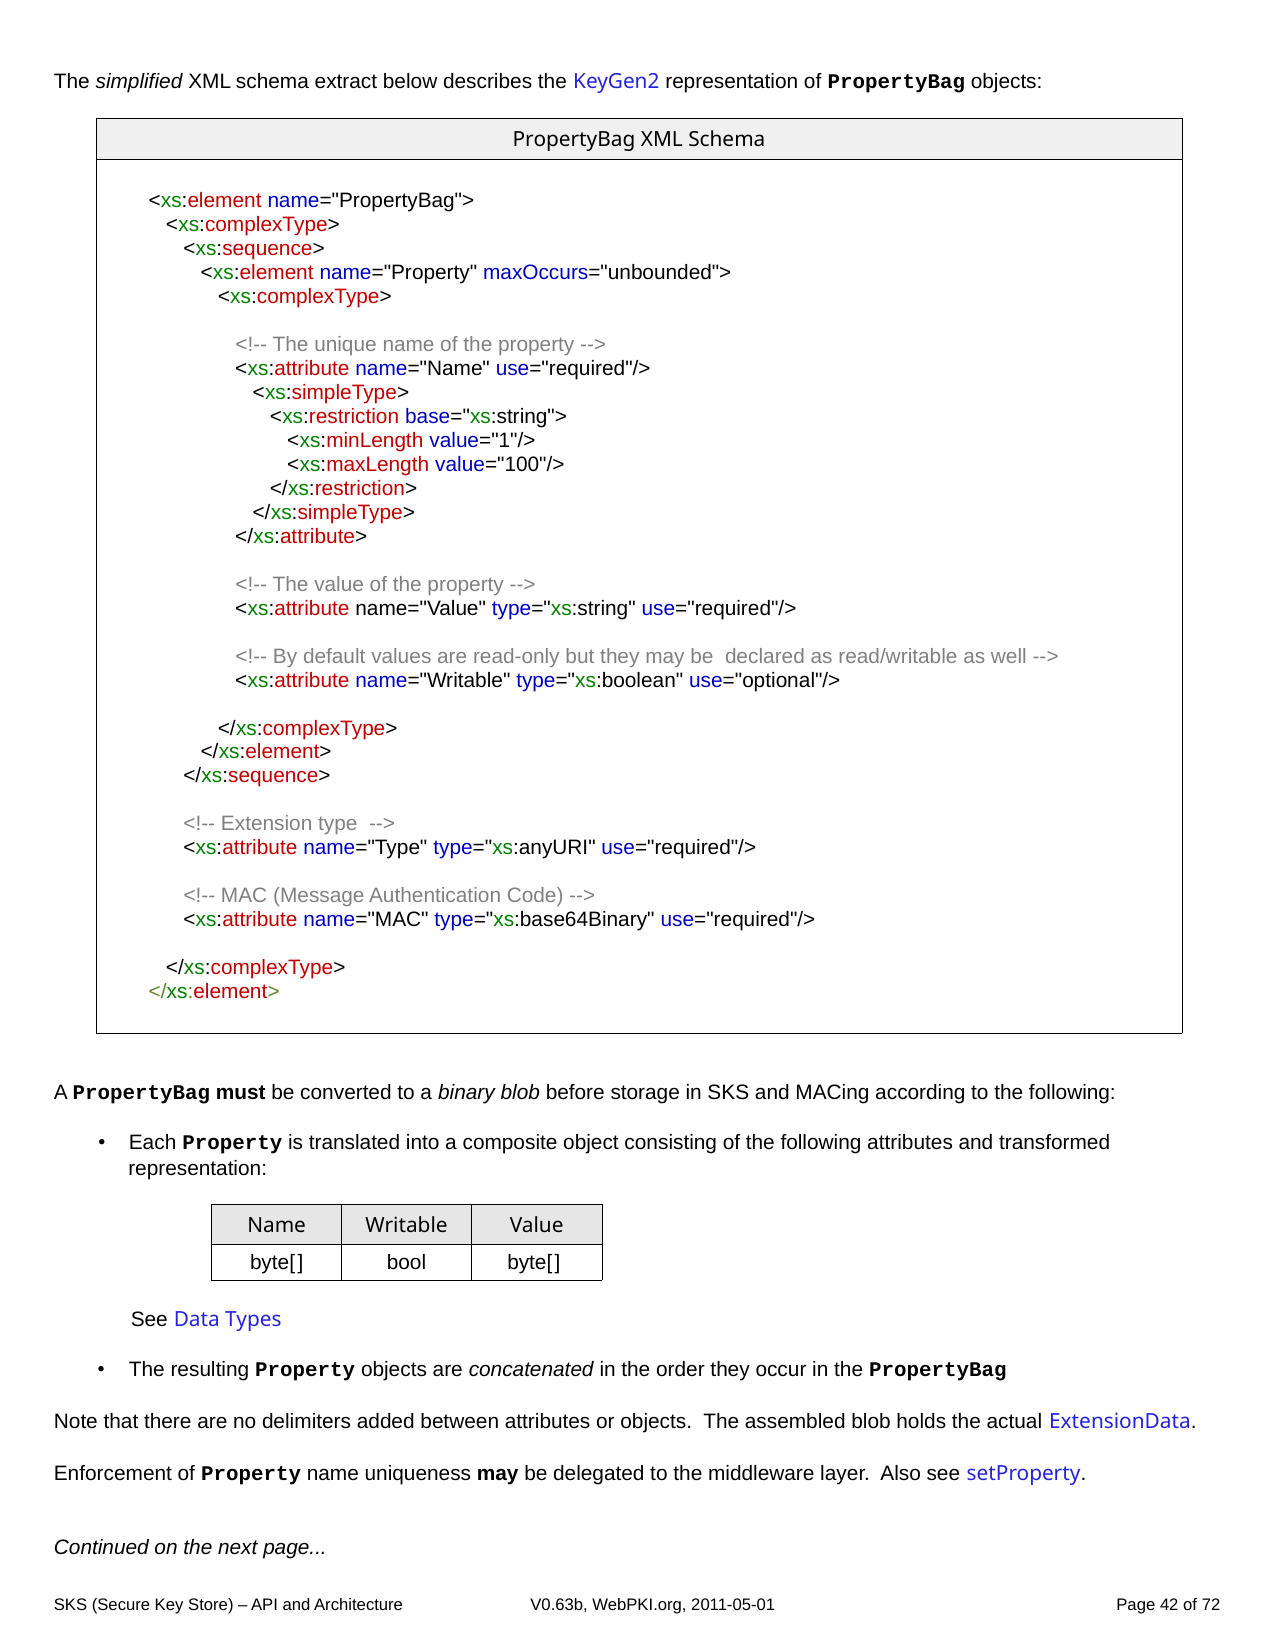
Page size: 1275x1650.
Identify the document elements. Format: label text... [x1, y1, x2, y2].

text The simplified XML schema extract below describes the KeyGen2 representation of PropertyBag objects: [54, 66, 1221, 94]
table_cell byte⁮[ ] [212, 1245, 341, 1280]
list Each Property is translated into a composite object consisting of the following attributes and transformed representation: [98, 1130, 1221, 1180]
table_header Name [212, 1205, 341, 1244]
text Note that there are no delimiters added between attributes or objects. The assembled blob holds the actual ExtensionData. [54, 1406, 1221, 1434]
table_header Value [472, 1205, 602, 1244]
text Enforcement of Property name uniqueness may be delegated to the middleware layer. Also see setProperty. [54, 1458, 1221, 1487]
table_header PropertyBag XML Schema [97, 119, 1182, 159]
table_cell bool [342, 1245, 471, 1280]
text Continued on the next page... [54, 1534, 1221, 1558]
list See Data Types [101, 1280, 1221, 1356]
text A PropertyBag must be converted to a binary blob before storage in SKS and MACing according to the following: [54, 1080, 1221, 1130]
table_header Writable [342, 1205, 471, 1244]
list The resulting Property objects are concatenated in the order they occur in the PropertyBag [97, 1356, 1221, 1382]
table_cell <xs:element name="PropertyBag"> <xs:complexType> <xs:sequence> <xs:element name="Property" maxOccurs="unbounded"> <xs:complexType> <!-- The unique name of the property --> <xs:attribute name="Name" use="required"/> <xs:simpleType> <xs:restriction base="xs:string"> <xs:minLength value="1"/> <xs:maxLength value="100"/> </xs:restriction> </xs:simpleType> </xs:attribute> <!-- The value of the property --> <xs:attribute name="Value" type="xs:string" use="required"/> <!-- By default values are read-only but they may be declared as read/writable as well --> <xs:attribute name="Writable" type="xs:boolean" use="optional"/> </xs:complexType> </xs:element> </xs:sequence> <!-- Extension type --> <xs:attribute name="Type" type="xs:anyURI" use="required"/> <!-- MAC (Message Authentication Code) --> <xs:attribute name="MAC" type="xs:base64Binary" use="required"/> </xs:complexType> </xs:element> [97, 160, 1182, 1032]
table_cell byte⁮[ ] [472, 1245, 602, 1280]
